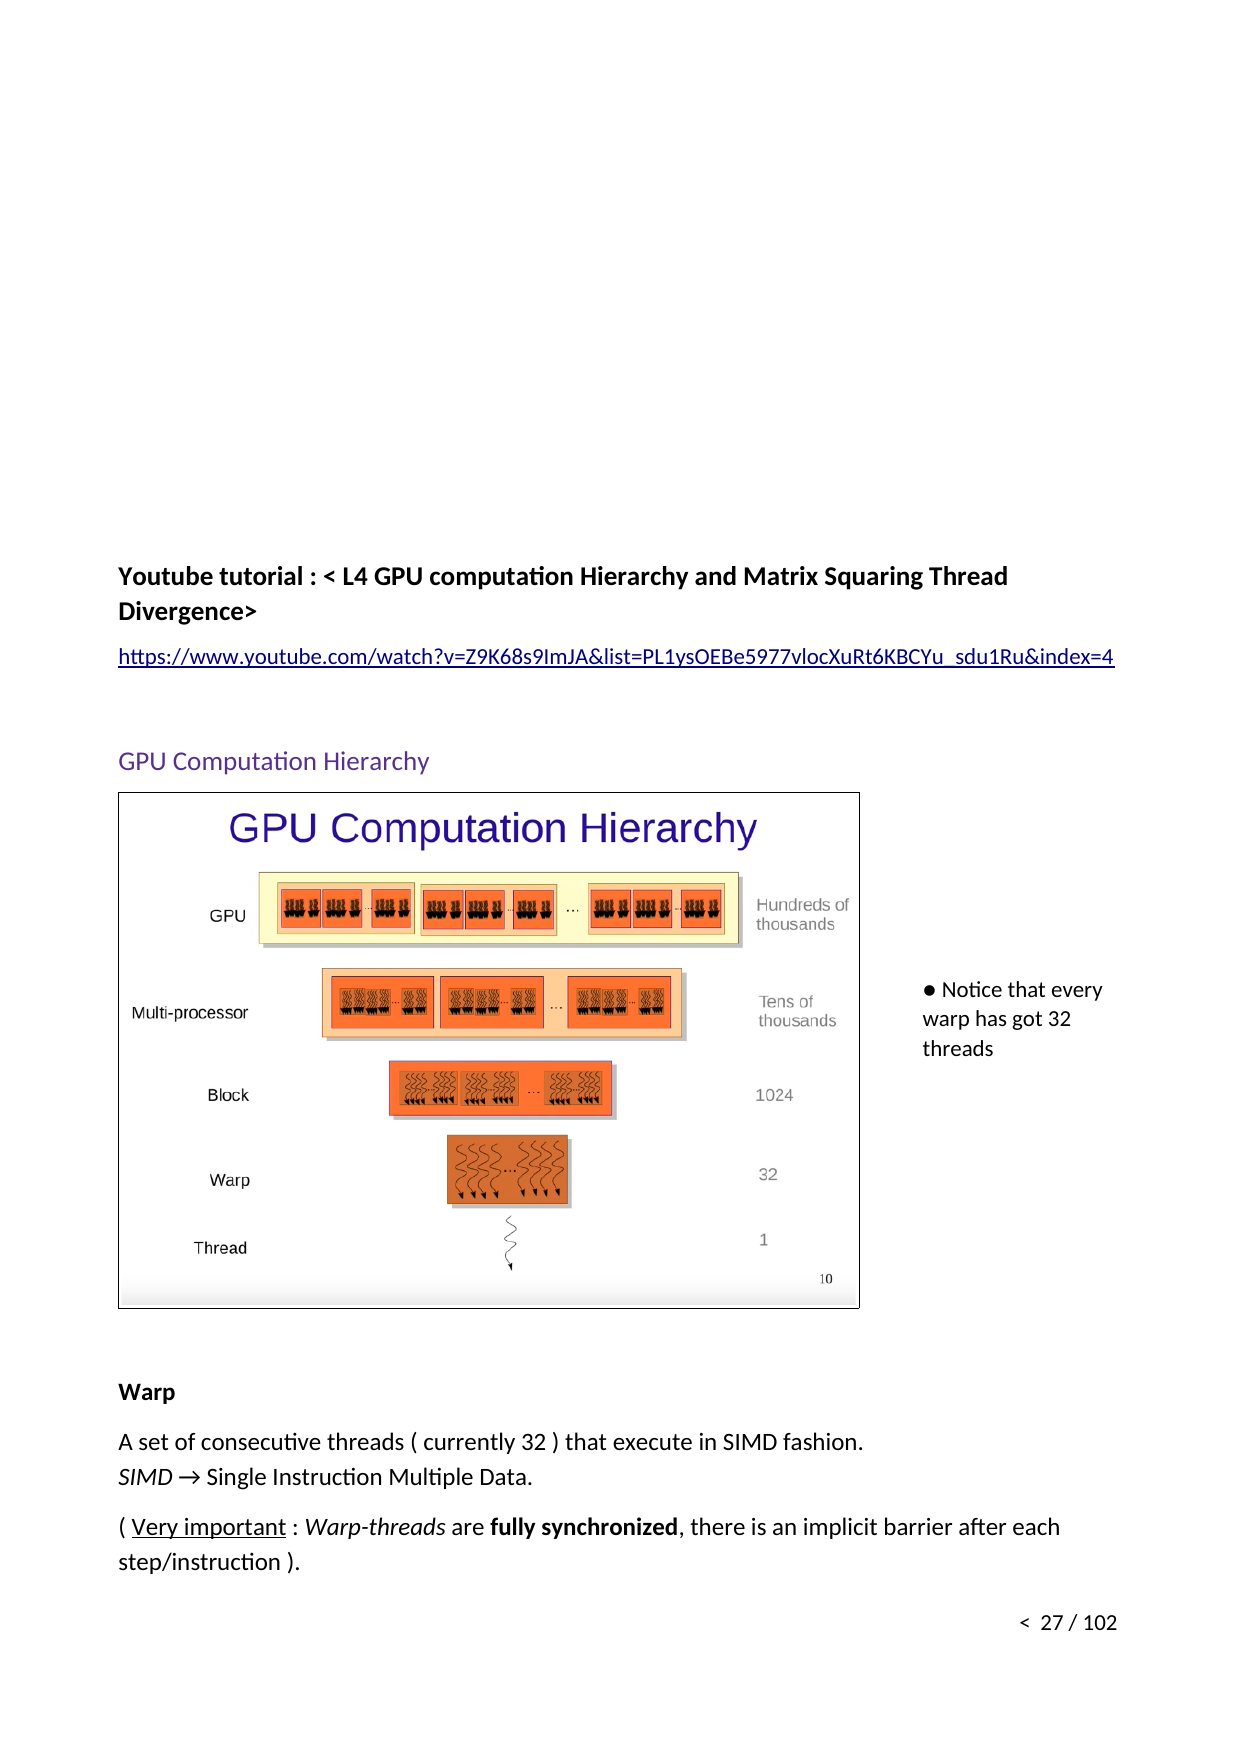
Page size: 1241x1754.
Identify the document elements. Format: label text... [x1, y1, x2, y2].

picture [121, 795, 856, 1305]
subtitle GPU Computation Hierarchy [118, 744, 1122, 777]
text A set of consecutive threads ( currently 32 ) that execute in SIMD fashion. SIMD → Single Instruction Multiple Data. [118, 1426, 1122, 1492]
subtitle Youtube tutorial : < L4 GPU computation Hierarchy and Matrix Squaring Thread Divergence> [118, 559, 1122, 627]
text ( Very important : Warp-threads are fully synchronized, there is an implicit barrier after each step/instruction ). [118, 1511, 1122, 1576]
text Warp [118, 1377, 1122, 1407]
text https://www.youtube.com/watch?v=Z9K68s9ImJA&list=PL1ysOEBe5977vlocXuRt6KBCYu_sdu1Ru&index=4 [118, 642, 1122, 670]
